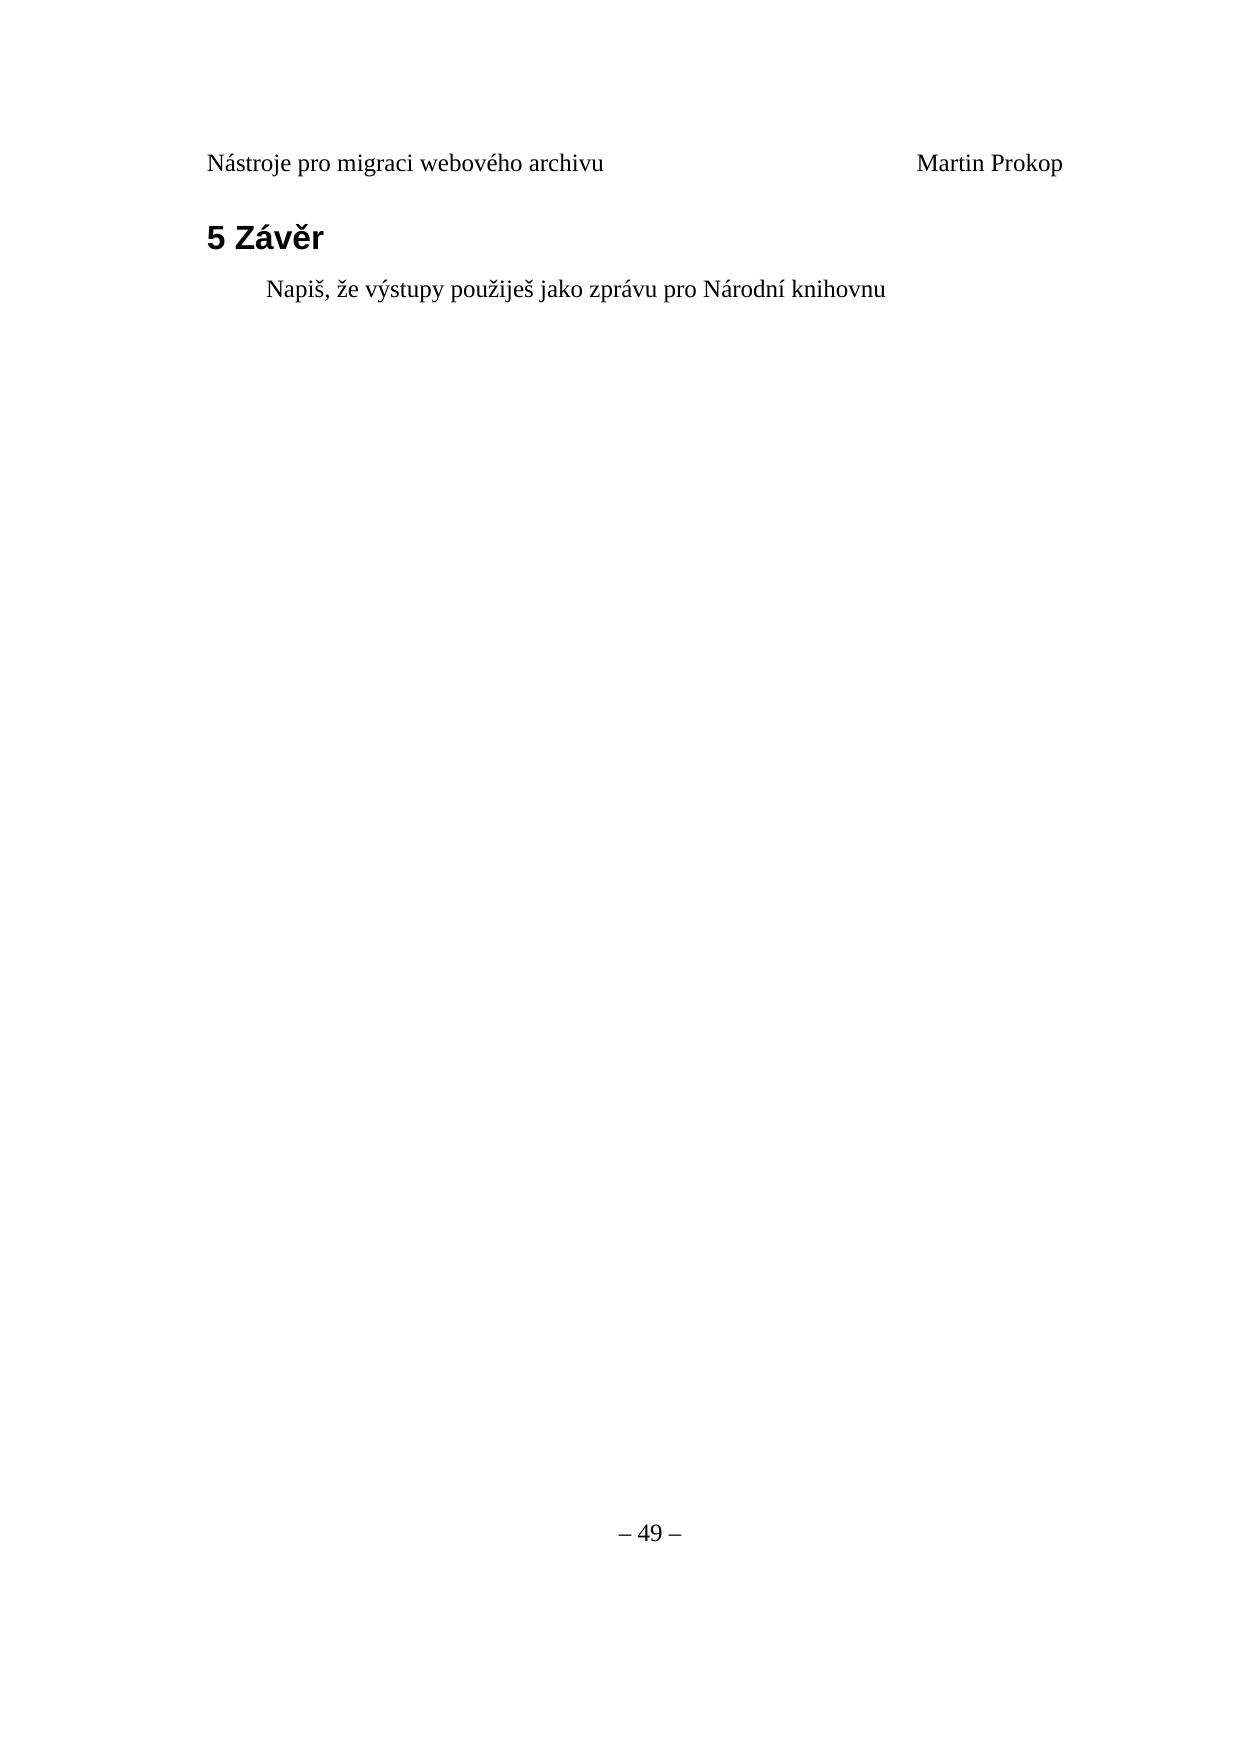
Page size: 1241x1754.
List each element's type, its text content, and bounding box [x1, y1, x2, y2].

subtitle 5 Závěr [207, 218, 1093, 256]
text Napiš, že výstupy použiješ jako zprávu pro Národní knihovnu [207, 274, 1093, 303]
